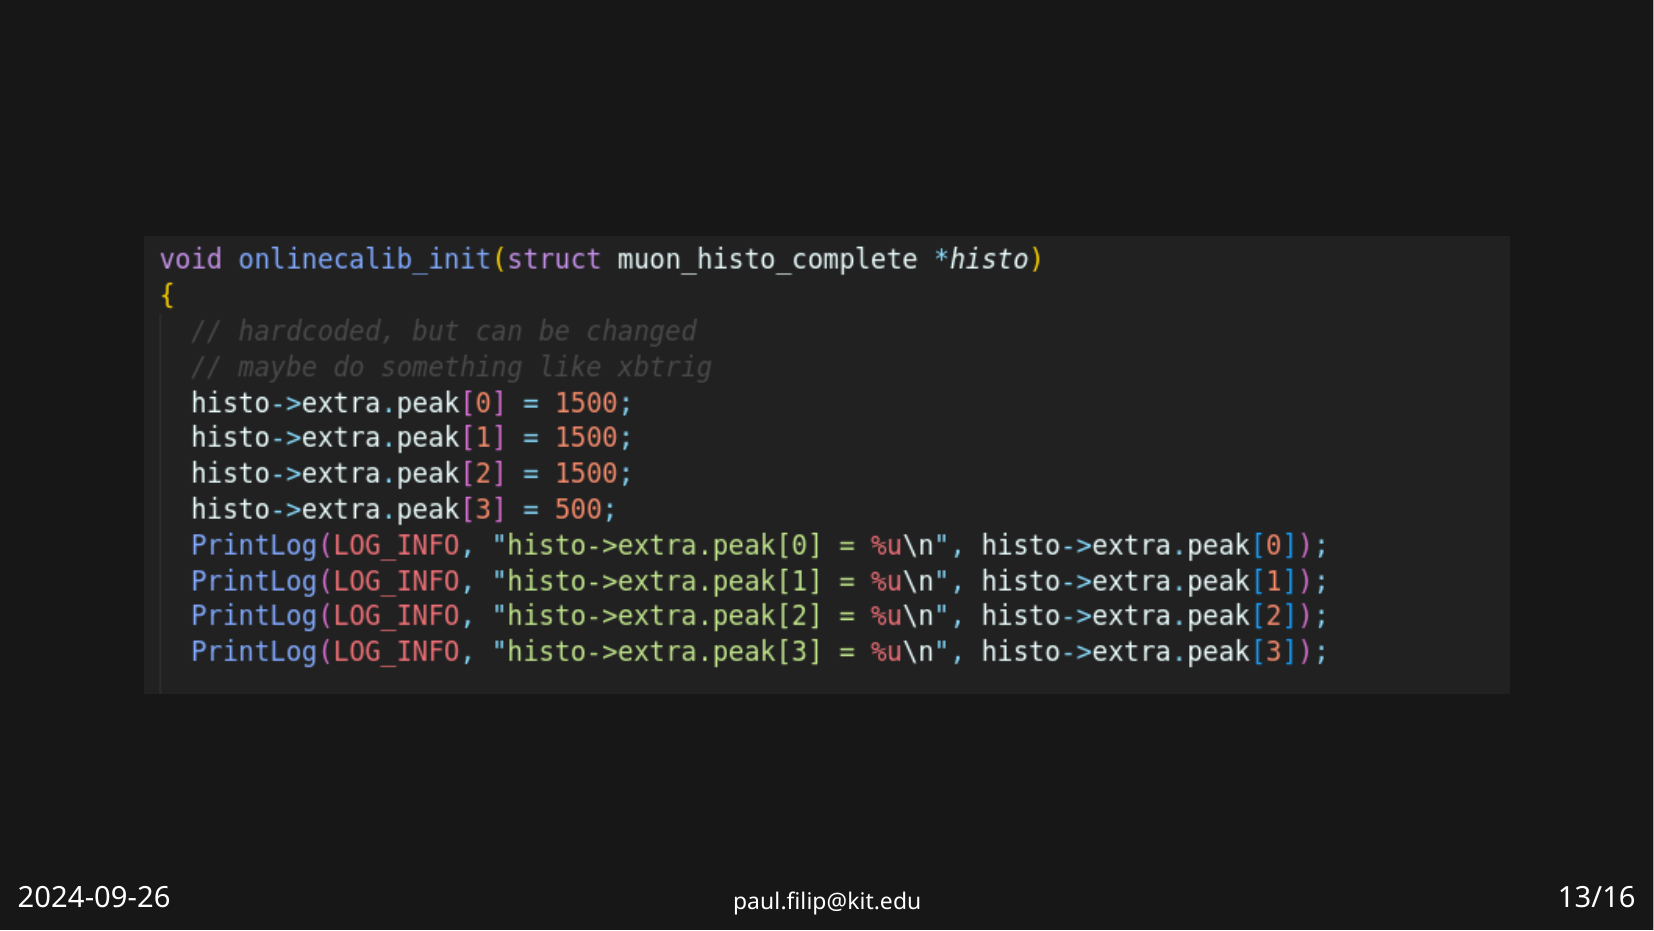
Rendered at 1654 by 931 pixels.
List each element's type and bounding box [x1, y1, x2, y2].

picture [144, 236, 1510, 694]
